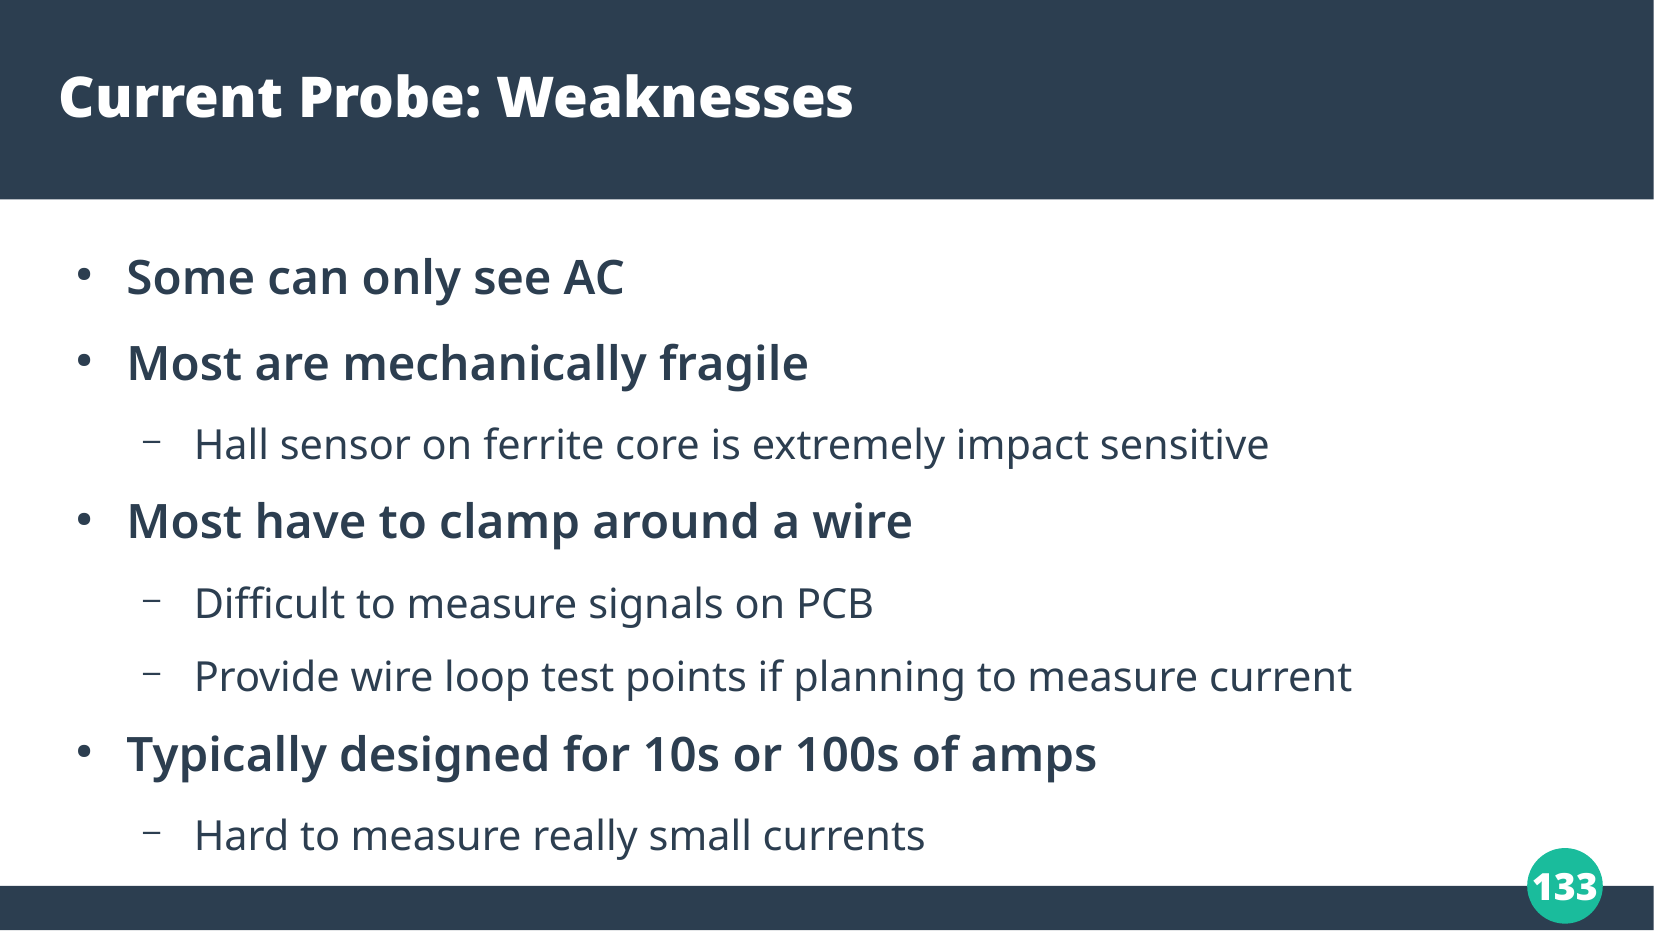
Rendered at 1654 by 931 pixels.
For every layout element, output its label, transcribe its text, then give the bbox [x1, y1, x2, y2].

list Some can only see AC Most are mechanically fragile Hall sensor on ferrite core is extremely impact sensitive Most have to clamp around a wire Difficult to measure signals on PCB Provide wire loop test points if planning to measure current Typically designed for 10s or 100s of amps Hard to measure really small currents [59, 243, 1595, 864]
title Current Probe: Weaknesses [59, 37, 1595, 155]
